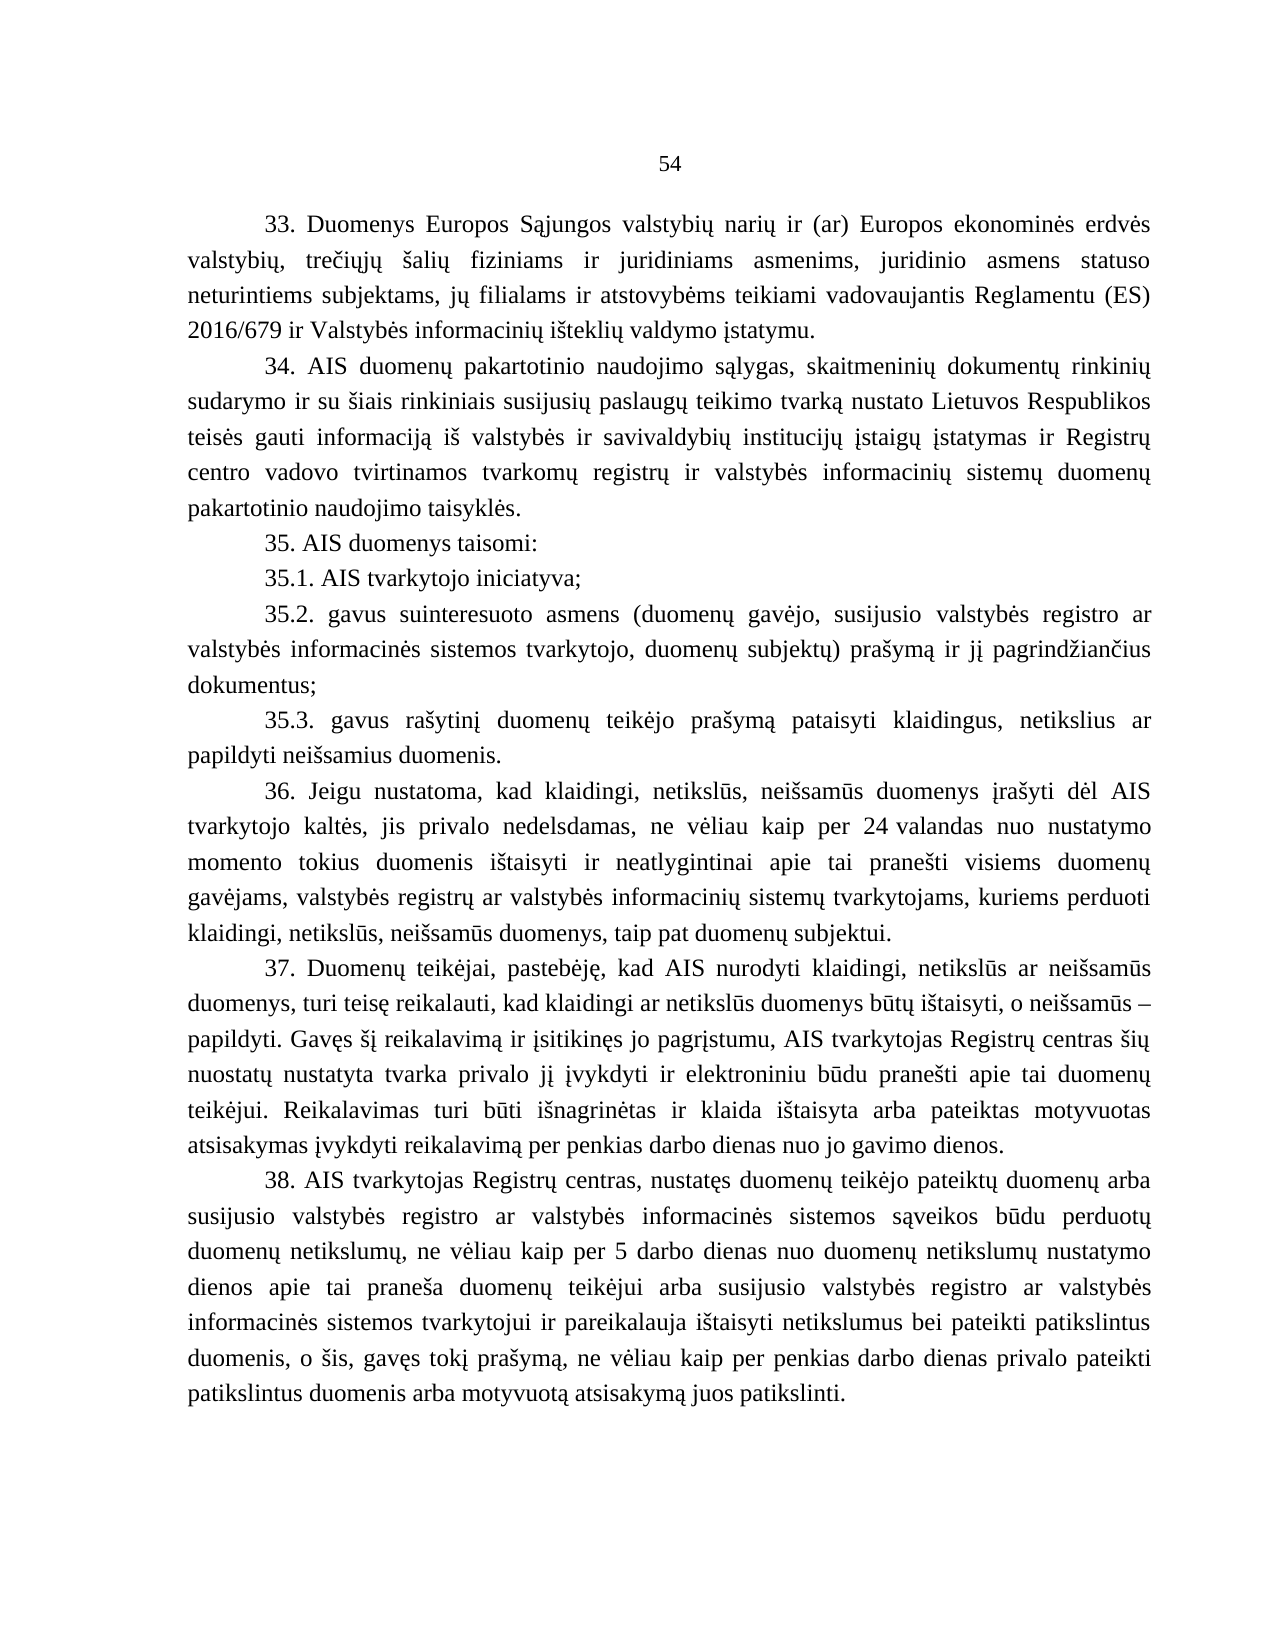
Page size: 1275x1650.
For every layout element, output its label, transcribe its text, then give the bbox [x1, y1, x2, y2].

text 33. Duomenys Europos Sąjungos valstybių narių ir (ar) Europos ekonominės erdvės valstybių, trečiųjų šalių fiziniams ir juridiniams asmenims, juridinio asmens statuso neturintiems subjektams, jų filialams ir atstovybėms teikiami vadovaujantis Reglamentu (ES) 2016/679 ir Valstybės informacinių išteklių valdymo įstatymu. [187, 203, 1152, 344]
text 35. AIS duomenys taisomi: [187, 521, 1152, 557]
text 37. Duomenų teikėjai, pastebėję, kad AIS nurodyti klaidingi, netikslūs ar neišsamūs duomenys, turi teisę reikalauti, kad klaidingi ar netikslūs duomenys būtų ištaisyti, o neišsamūs – papildyti. Gavęs šį reikalavimą ir įsitikinęs jo pagrįstumu, AIS tvarkytojas Registrų centras šių nuostatų nustatyta tvarka privalo jį įvykdyti ir elektroniniu būdu pranešti apie tai duomenų teikėjui. Reikalavimas turi būti išnagrinėtas ir klaida ištaisyta arba pateiktas motyvuotas atsisakymas įvykdyti reikalavimą per penkias darbo dienas nuo jo gavimo dienos. [187, 946, 1152, 1159]
text 36. Jeigu nustatoma, kad klaidingi, netikslūs, neišsamūs duomenys įrašyti dėl AIS tvarkytojo kaltės, jis privalo nedelsdamas, ne vėliau kaip per 24 valandas nuo nustatymo momento tokius duomenis ištaisyti ir neatlygintinai apie tai pranešti visiems duomenų gavėjams, valstybės registrų ar valstybės informacinių sistemų tvarkytojams, kuriems perduoti klaidingi, netikslūs, neišsamūs duomenys, taip pat duomenų subjektui. [187, 769, 1152, 946]
text 35.3. gavus rašytinį duomenų teikėjo prašymą pataisyti klaidingus, netikslius ar papildyti neišsamius duomenis. [187, 698, 1152, 769]
text 35.2. gavus suinteresuoto asmens (duomenų gavėjo, susijusio valstybės registro ar valstybės informacinės sistemos tvarkytojo, duomenų subjektų) prašymą ir jį pagrindžiančius dokumentus; [187, 592, 1152, 698]
text 35.1. AIS tvarkytojo iniciatyva; [187, 557, 1152, 592]
text 34. AIS duomenų pakartotinio naudojimo sąlygas, skaitmeninių dokumentų rinkinių sudarymo ir su šiais rinkiniais susijusių paslaugų teikimo tvarką nustato Lietuvos Respublikos teisės gauti informaciją iš valstybės ir savivaldybių institucijų įstaigų įstatymas ir Registrų centro vadovo tvirtinamos tvarkomų registrų ir valstybės informacinių sistemų duomenų pakartotinio naudojimo taisyklės. [187, 344, 1152, 521]
text 38. AIS tvarkytojas Registrų centras, nustatęs duomenų teikėjo pateiktų duomenų arba susijusio valstybės registro ar valstybės informacinės sistemos sąveikos būdu perduotų duomenų netikslumų, ne vėliau kaip per 5 darbo dienas nuo duomenų netikslumų nustatymo dienos apie tai praneša duomenų teikėjui arba susijusio valstybės registro ar valstybės informacinės sistemos tvarkytojui ir pareikalauja ištaisyti netikslumus bei pateikti patikslintus duomenis, o šis, gavęs tokį prašymą, ne vėliau kaip per penkias darbo dienas privalo pateikti patikslintus duomenis arba motyvuotą atsisakymą juos patikslinti. [187, 1159, 1152, 1407]
